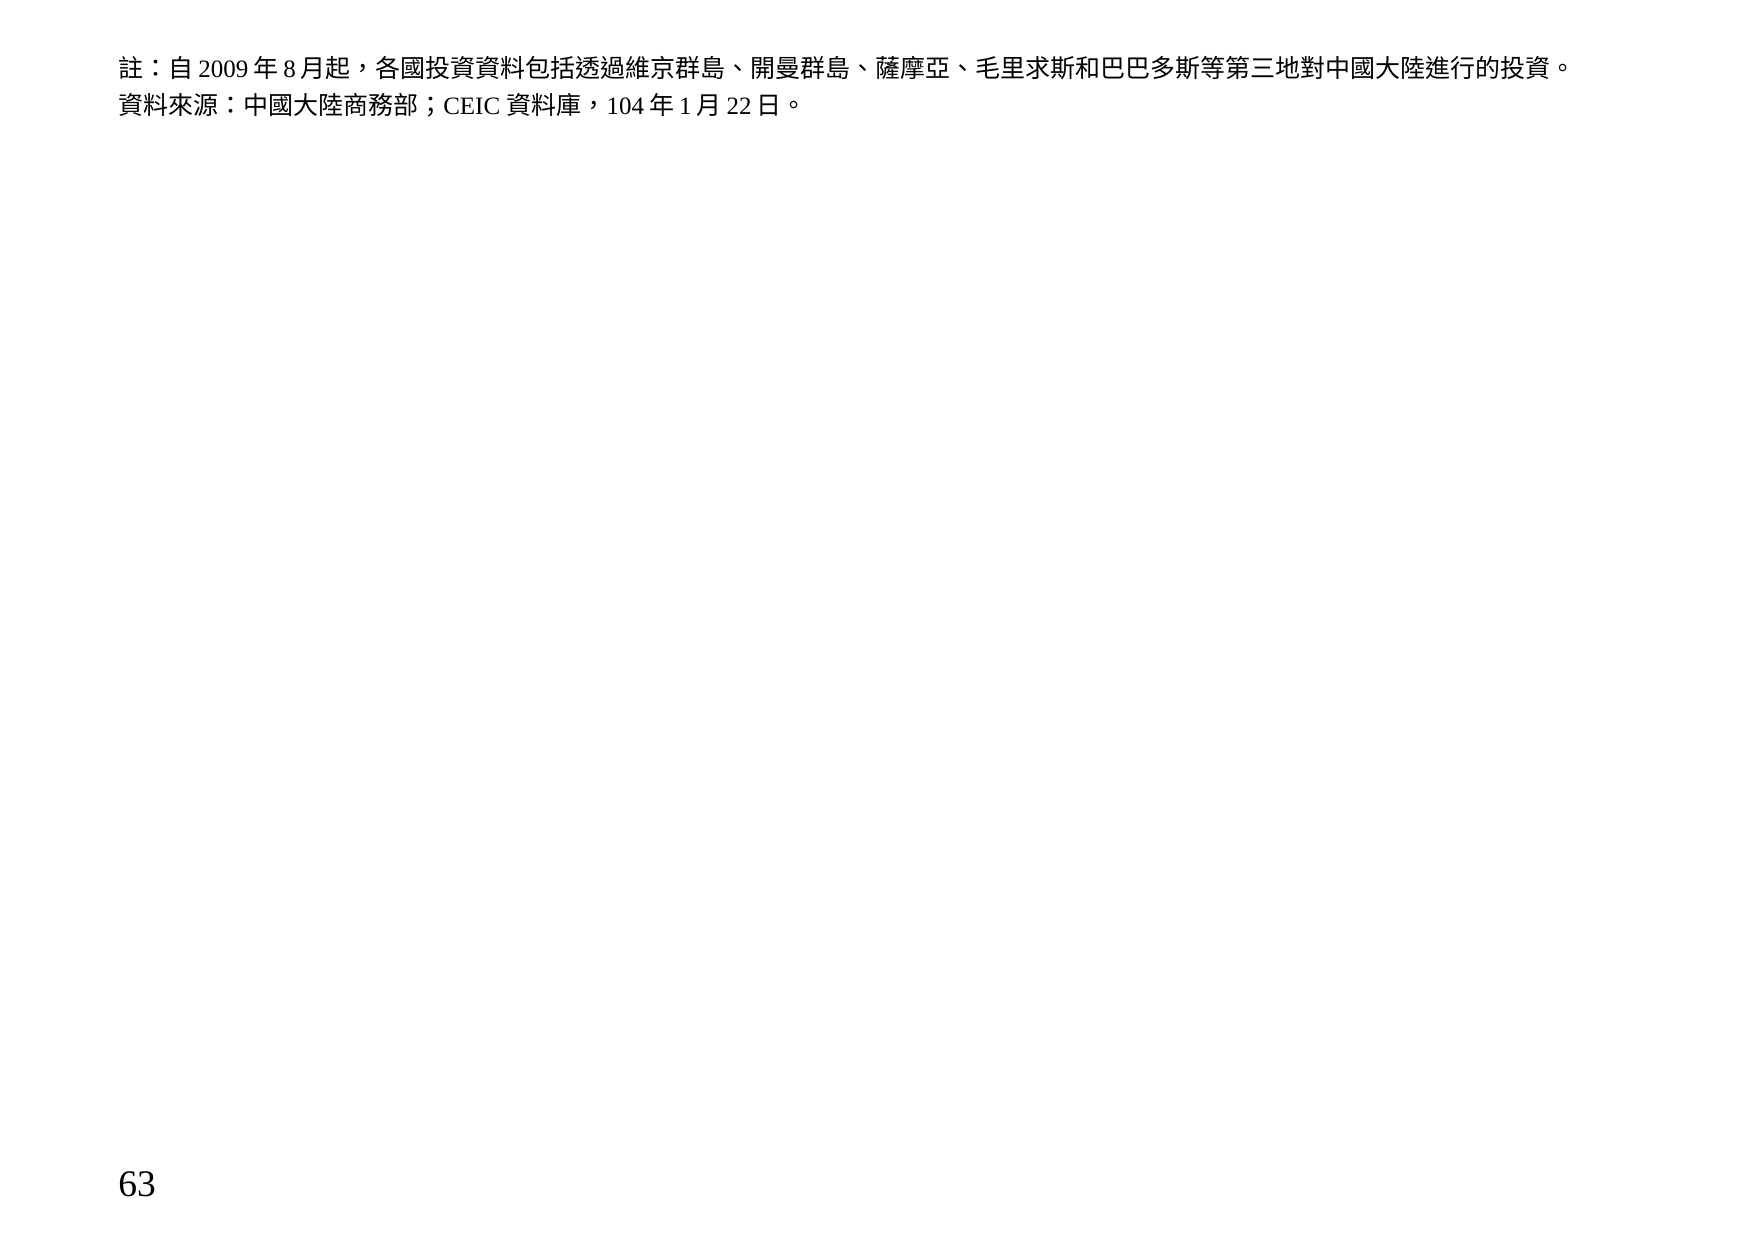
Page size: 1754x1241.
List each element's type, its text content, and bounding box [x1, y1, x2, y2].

text 資料來源：中國大陸商務部；CEIC 資料庫，104年1月22日。 [118, 85, 1636, 122]
text 註：自2009年8月起，各國投資資料包括透過維京群島、開曼群島、薩摩亞、毛里求斯和巴巴多斯等第三地對中國大陸進行的投資。 [118, 47, 1636, 85]
